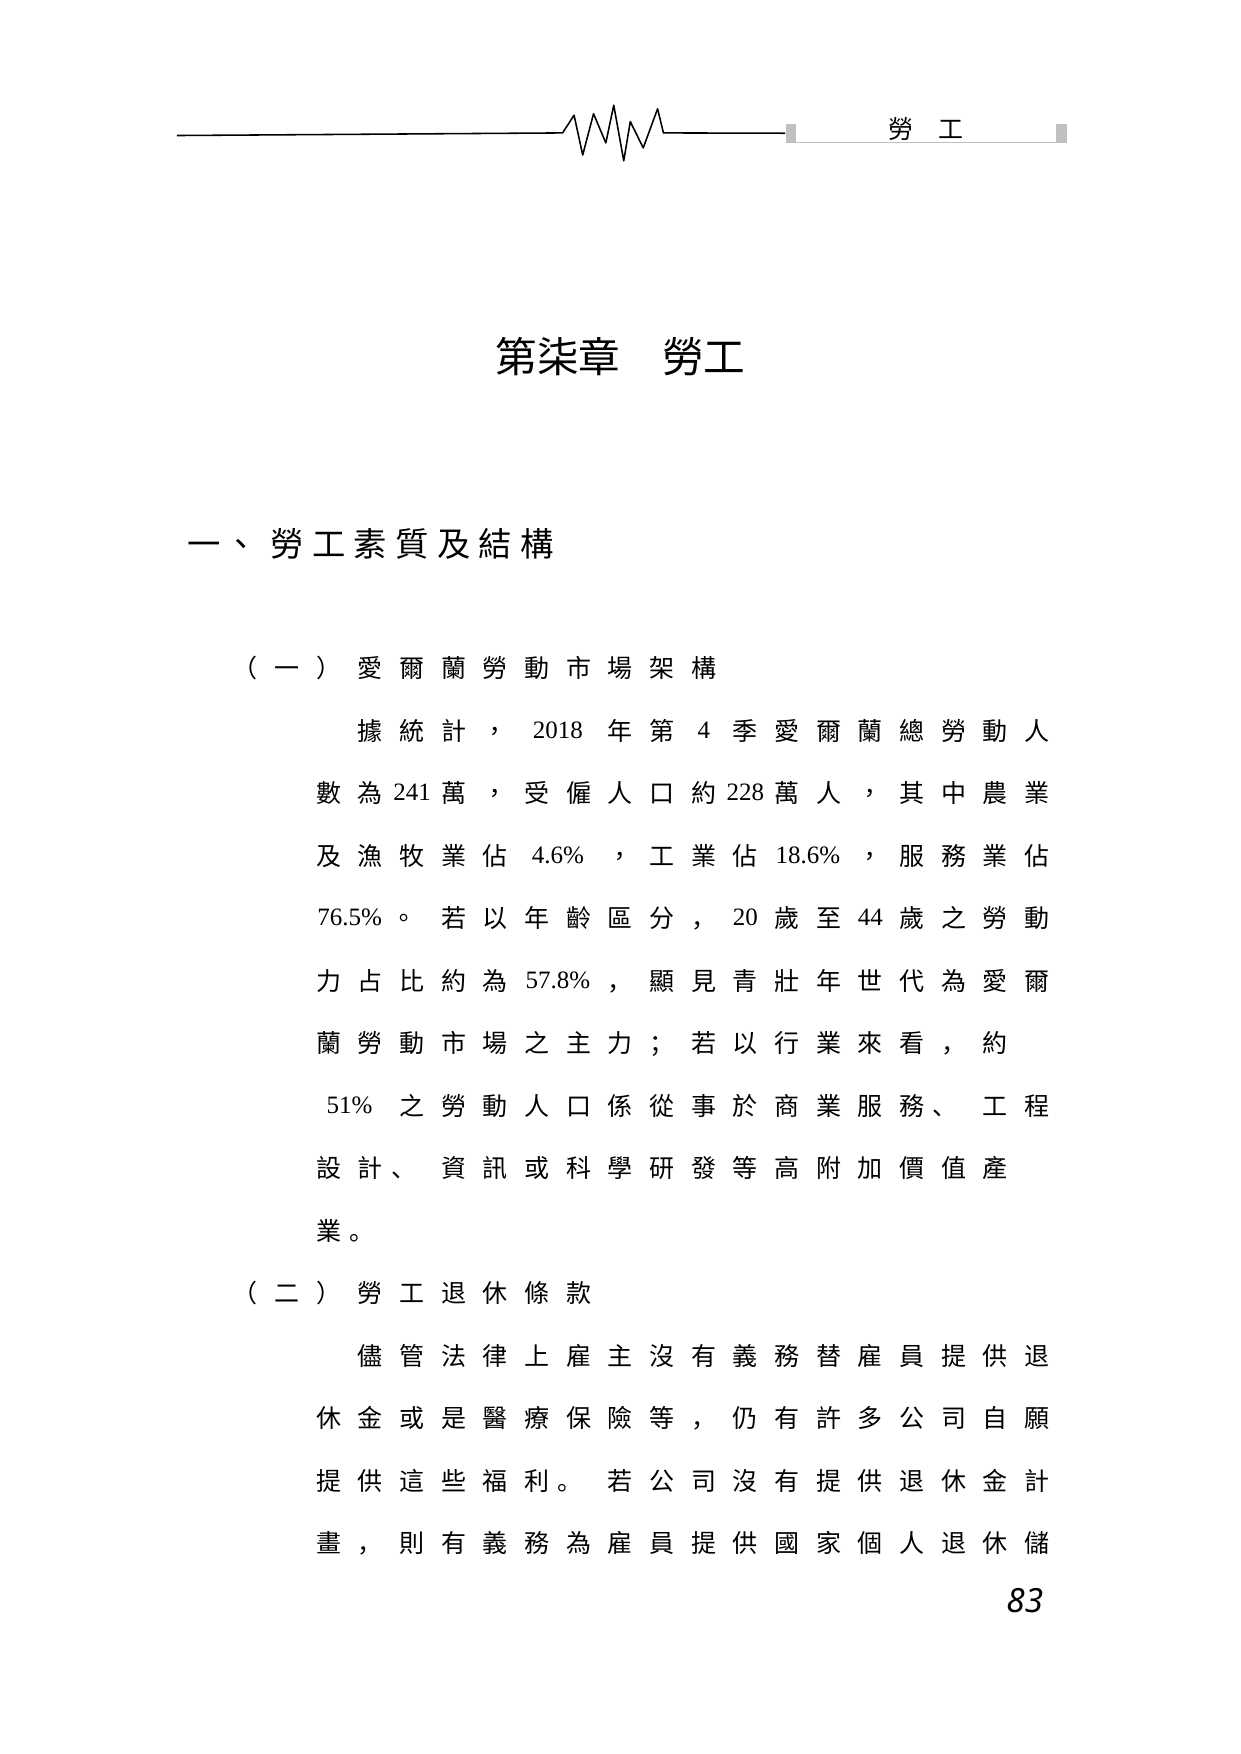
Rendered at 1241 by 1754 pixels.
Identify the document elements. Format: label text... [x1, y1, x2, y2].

text 據統計，2018年第4季愛爾蘭總勞動人數為241萬，受僱人口約228萬人，其中農業及漁牧業佔4.6%，工業佔18.6%，服務業佔76.5%。若以年齡區分，20歲至44歲之勞動力占比約為57.8%，顯見青壯年世代為愛爾蘭勞動市場之主力；若以行業來看，約51%之勞動人口係從事於商業服務、工程設計、資訊或科學研發等高附加價值產業。 [281, 688, 1058, 1250]
text 儘管法律上雇主沒有義務替雇員提供退休金或是醫療保險等，仍有許多公司自願提供這些福利。若公司沒有提供退休金計畫，則有義務為雇員提供國家個人退休儲 [281, 1313, 1058, 1563]
text 第柒章 勞工 [183, 313, 1058, 375]
text 一、勞工素質及結構 [183, 500, 1058, 563]
text （一）愛爾蘭勞動市場架構 [207, 625, 1058, 688]
text （二）勞工退休條款 [207, 1250, 1058, 1313]
